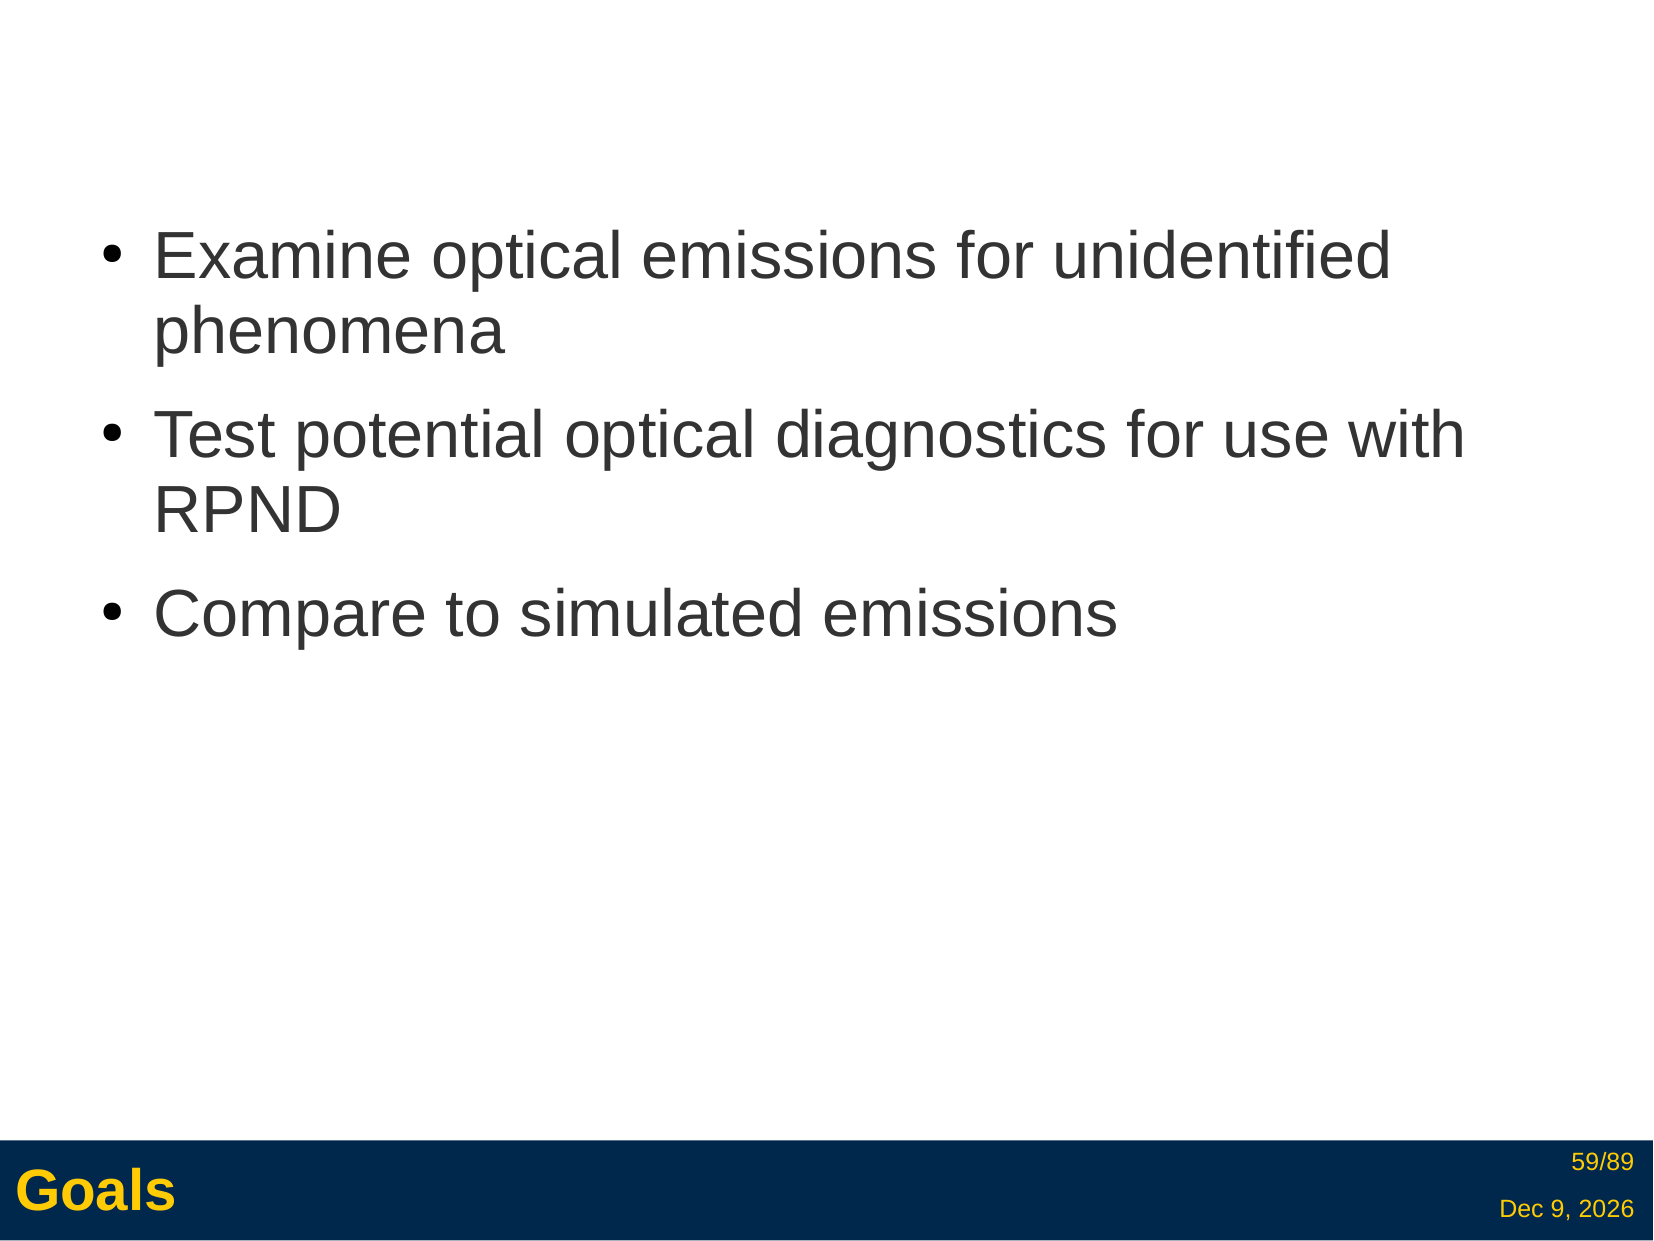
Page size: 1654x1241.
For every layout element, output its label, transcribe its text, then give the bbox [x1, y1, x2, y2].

list Examine optical emissions for unidentified phenomena Test potential optical diagnostics for use with RPND Compare to simulated emissions [82, 75, 1571, 795]
title Goals [14, 1140, 1380, 1241]
